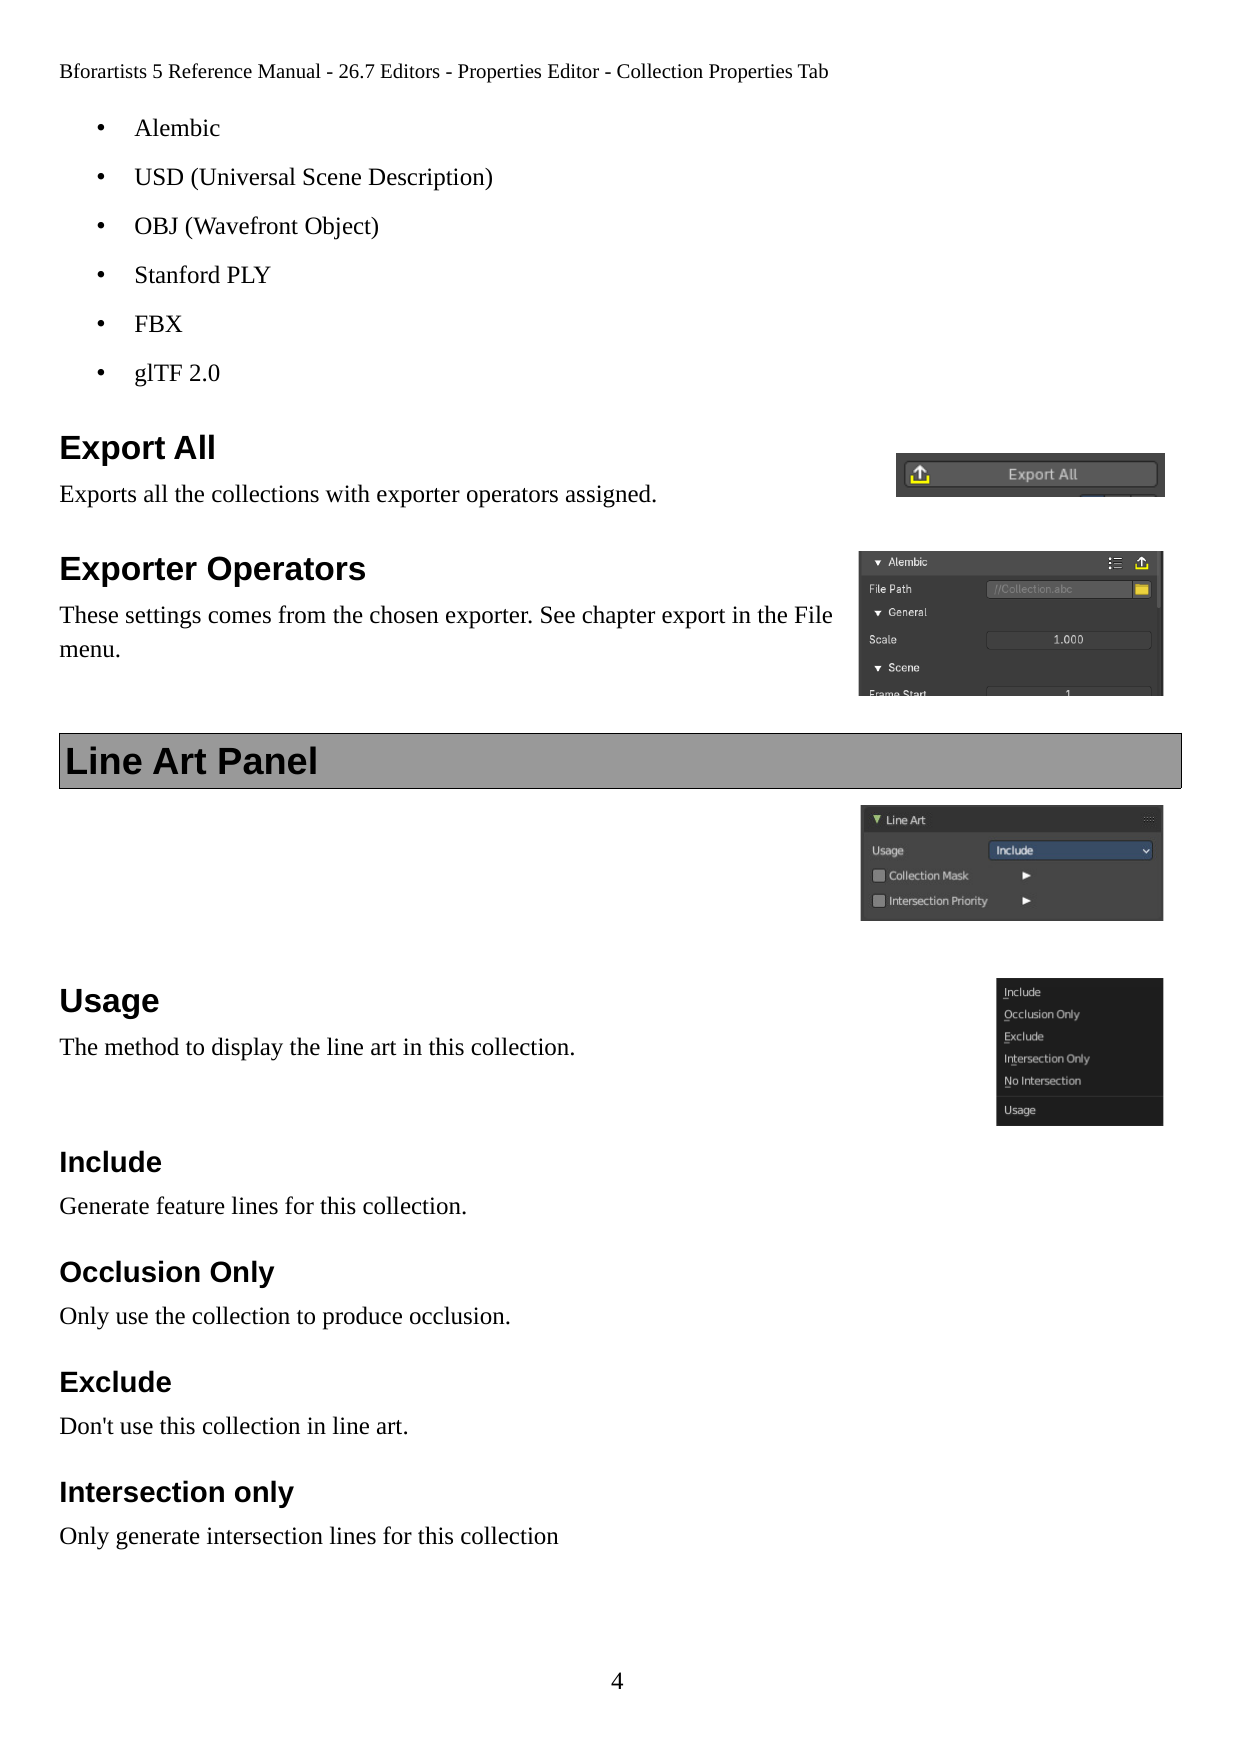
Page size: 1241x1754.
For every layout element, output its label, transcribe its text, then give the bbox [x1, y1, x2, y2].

text These settings comes from the chosen exporter. See chapter export in the File menu. [59, 600, 858, 663]
text Only use the collection to produce occlusion. [59, 1301, 1181, 1330]
subtitle Intersection only [59, 1475, 1181, 1508]
list FBX [97, 309, 1181, 338]
picture [996, 978, 1164, 1126]
text Only generate intersection lines for this collection [59, 1521, 1181, 1550]
text Exports all the collections with exporter operators assigned. [59, 479, 1181, 508]
subtitle [1164, 981, 1181, 1020]
text Don't use this collection in line art. [59, 1411, 1181, 1440]
subtitle Include [59, 1145, 1181, 1179]
list OBJ (Wavefront Object) [97, 211, 1181, 239]
subtitle Occlusion Only [59, 1255, 1181, 1289]
subtitle Exporter Operators [59, 549, 1181, 587]
subtitle Export All [59, 428, 1181, 466]
table_header Line Art Panel [60, 734, 1181, 788]
subtitle Exclude [59, 1365, 1181, 1399]
picture [860, 805, 1164, 921]
list Stanford PLY [97, 260, 1181, 288]
subtitle Usage [59, 981, 996, 1020]
list USD (Universal Scene Description) [97, 162, 1181, 190]
list Alembic [97, 113, 1181, 141]
picture [858, 551, 1164, 696]
picture [896, 453, 1165, 497]
text The method to display the line art in this collection. [59, 1032, 996, 1061]
list glTF 2.0 [97, 358, 1181, 387]
text Generate feature lines for this collection. [59, 1191, 1181, 1220]
